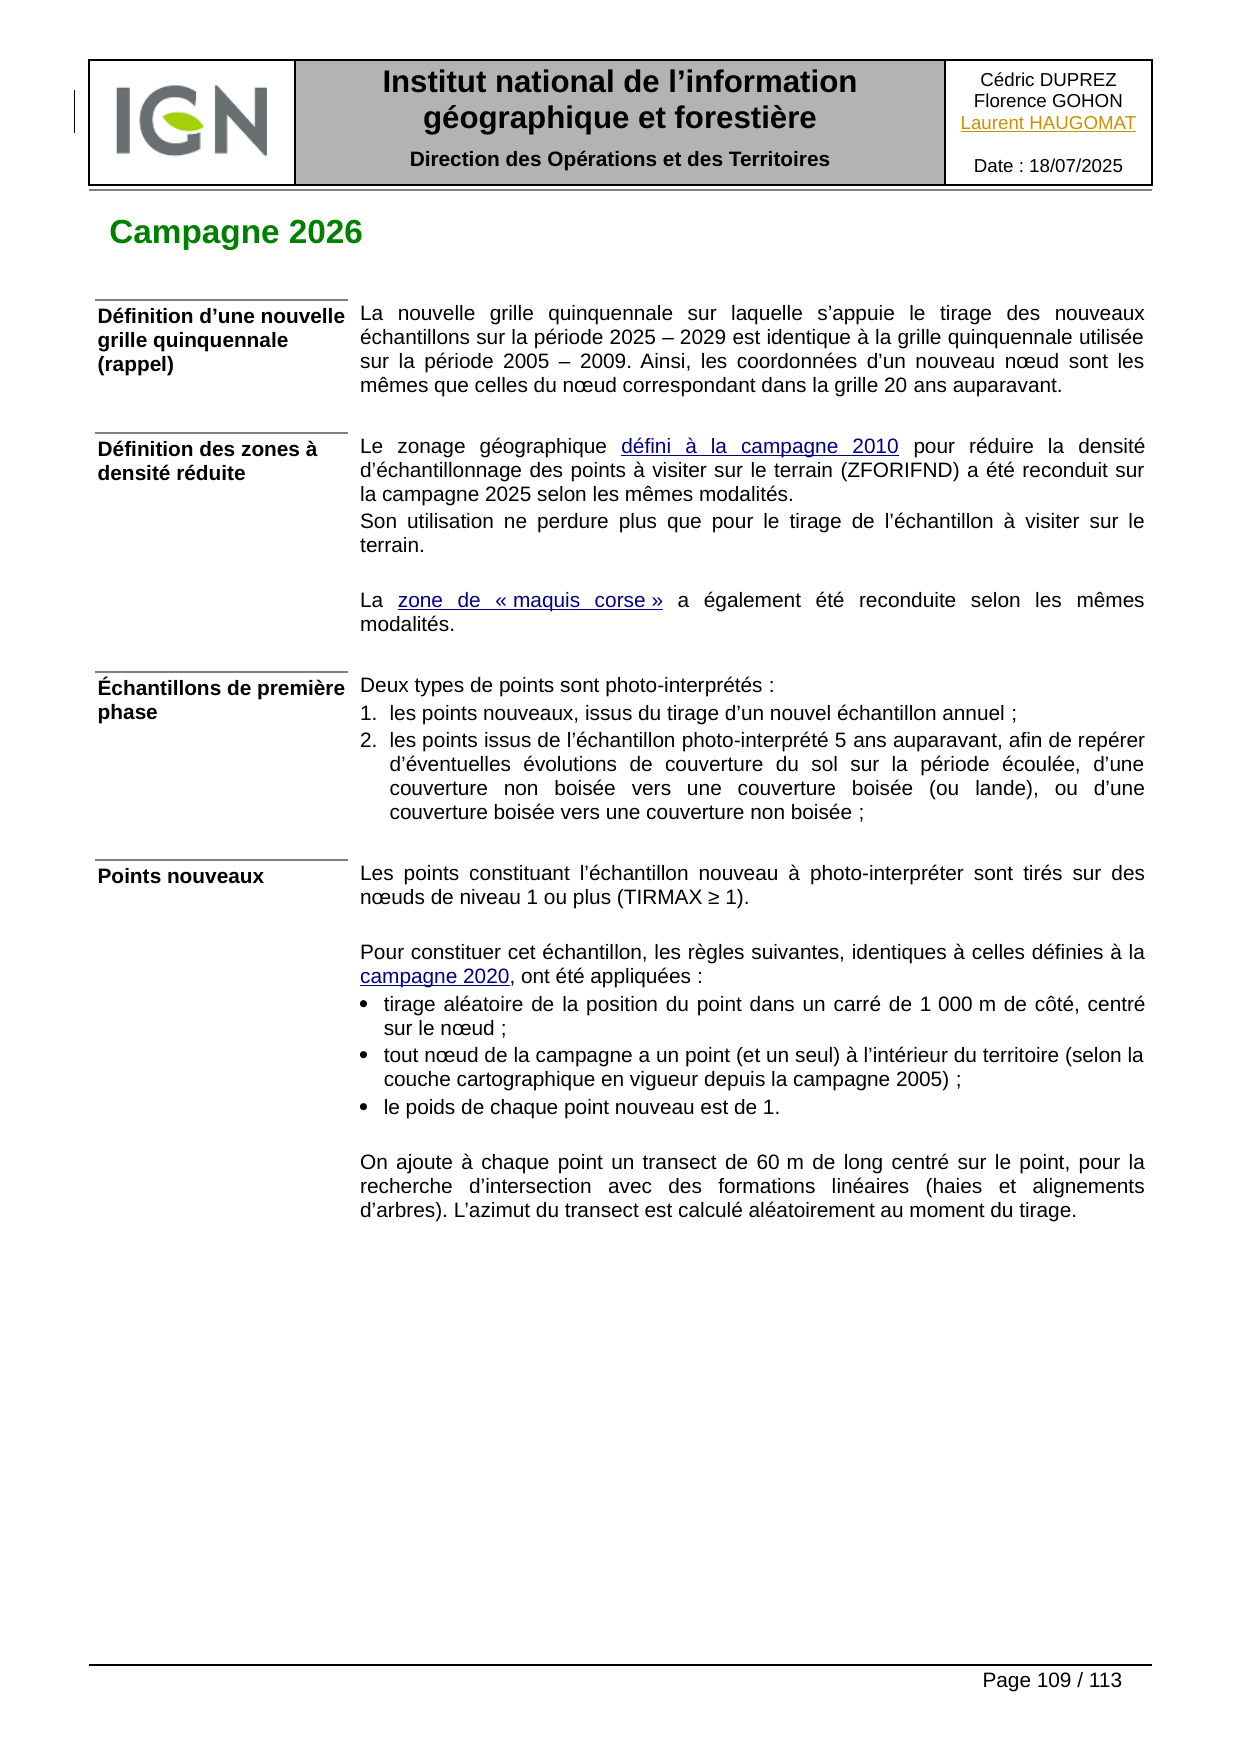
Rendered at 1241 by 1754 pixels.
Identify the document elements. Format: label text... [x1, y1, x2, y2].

table_header La nouvelle grille quinquennale sur laquelle s’appuie le tirage des nouveaux échantillons sur la période 2025 – 2029 est identique à la grille quinquennale utilisée sur la période 2005 – 2009. Ainsi, les coordonnées d’un nouveau nœud sont les mêmes que celles du nœud correspondant dans la grille 20 ans auparavant. [354, 298, 1152, 430]
table_cell Deux types de points sont photo-interprétés : les points nouveaux, issus du tirage d’un nouvel échantillon annuel ; les points issus de l’échantillon photo-interprété 5 ans auparavant, afin de repérer d’éventuelles évolutions de couverture du sol sur la période écoulée, d’une couverture non boisée vers une couverture boisée (ou lande), ou d’une couverture boisée vers une couverture non boisée ; [354, 670, 1152, 857]
picture [91, 62, 293, 180]
table_cell Les points constituant l’échantillon nouveau à photo-interpréter sont tirés sur des nœuds de niveau 1 ou plus (TIRMAX ≥ 1). Pour constituer cet échantillon, les règles suivantes, identiques à celles définies à la campagne 2020, ont été appliquées : tirage aléatoire de la position du point dans un carré de 1 000 m de côté, centré sur le nœud ; tout nœud de la campagne a un point (et un seul) à l’intérieur du territoire (selon la couche cartographique en vigueur depuis la campagne 2005) ; le poids de chaque point nouveau est de 1. On ajoute à chaque point un transect de 60 m de long centré sur le point, pour la recherche d’intersection avec des formations linéaires (haies et alignements d’arbres). L’azimut du transect est calculé aléatoirement au moment du tirage. [354, 858, 1152, 1255]
table_cell Définition des zones à densité réduite [89, 430, 354, 670]
table_cell Le zonage géographique défini à la campagne 2010 pour réduire la densité d’échantillonnage des points à visiter sur le terrain (ZFORIFND) a été reconduit sur la campagne 2025 selon les mêmes modalités. Son utilisation ne perdure plus que pour le tirage de l’échantillon à visiter sur le terrain. La zone de « maquis corse » a également été reconduite selon les mêmes modalités. [354, 430, 1152, 670]
table_cell Points nouveaux [89, 858, 354, 1255]
table_header Définition d’une nouvelle grille quinquennale (rappel) [89, 298, 354, 430]
table_cell Échantillons de première phase [89, 670, 354, 857]
subtitle Campagne 2026 [88, 190, 1152, 271]
